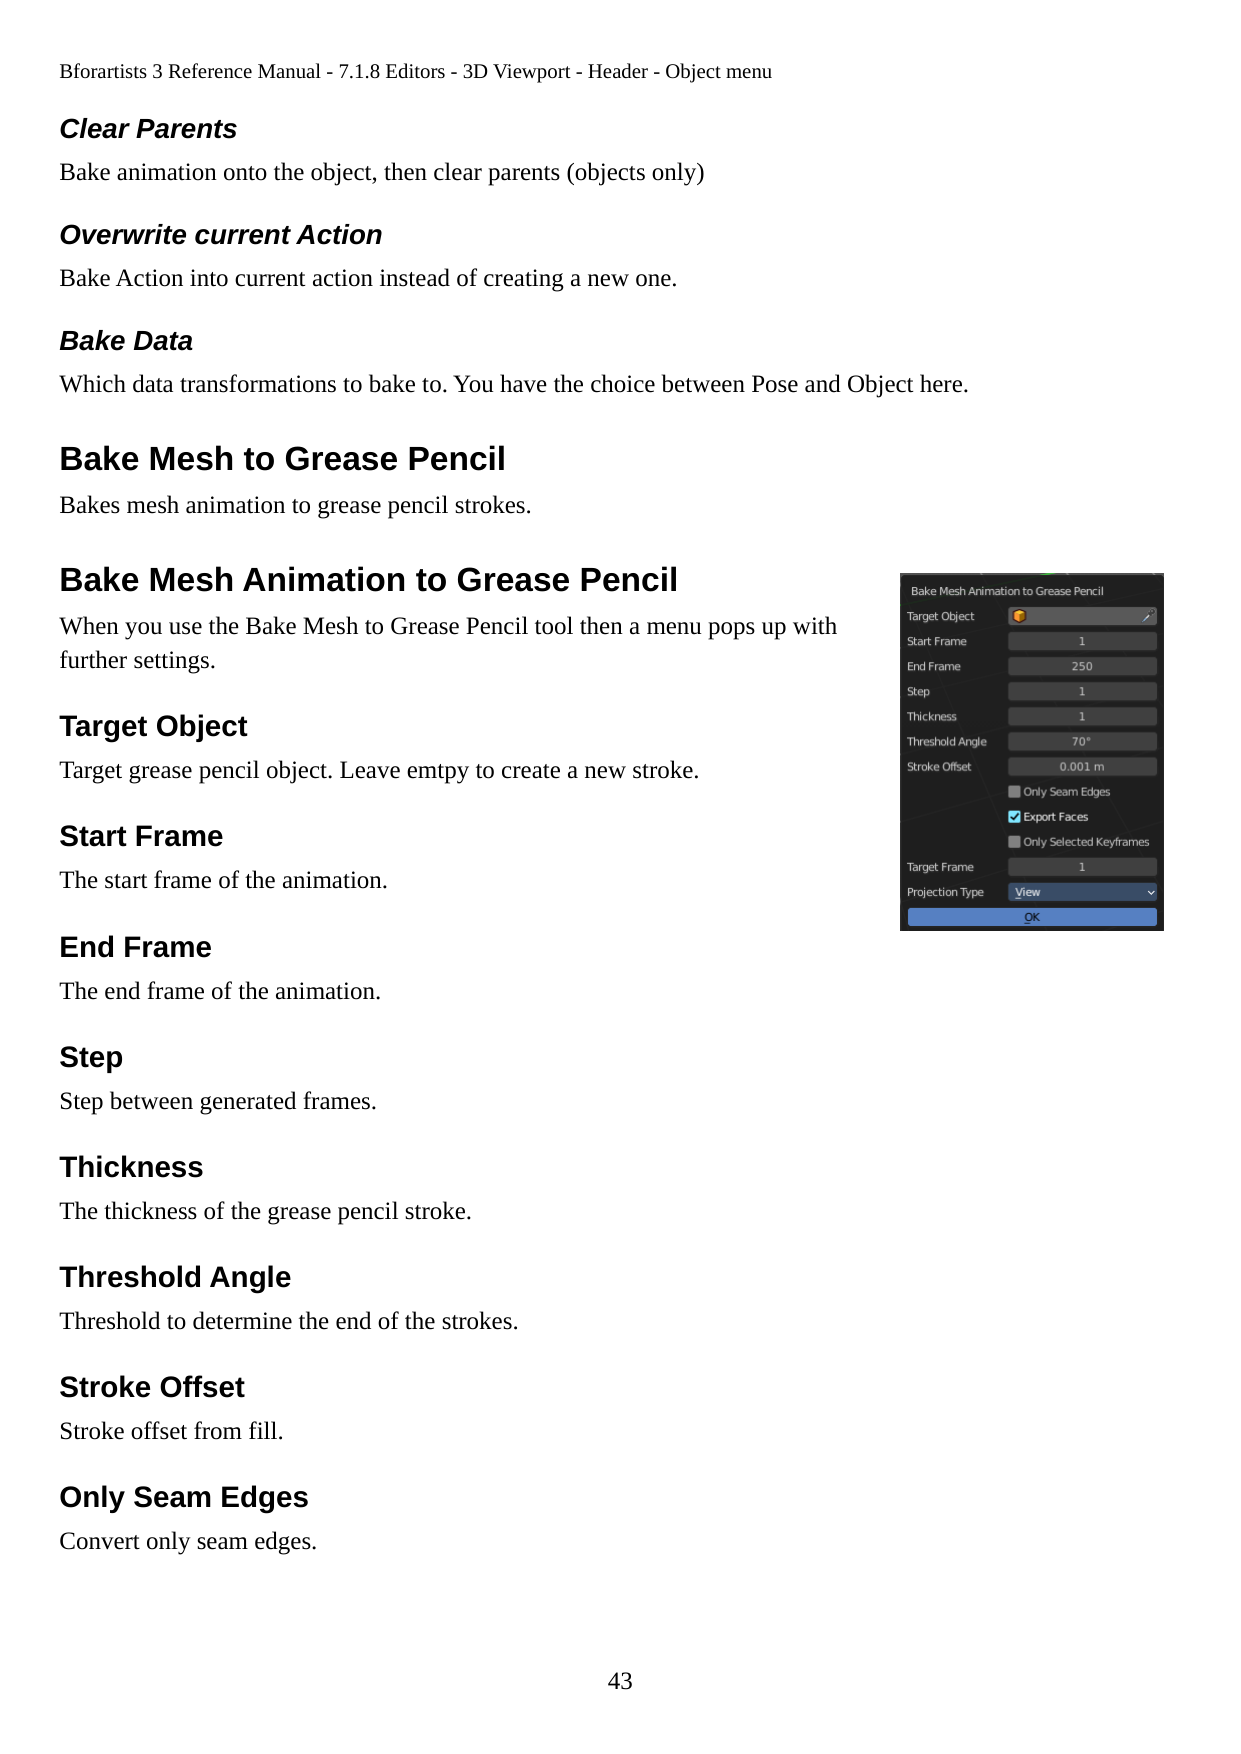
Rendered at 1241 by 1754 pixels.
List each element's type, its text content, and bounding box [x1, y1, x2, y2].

text Bake animation onto the object, then clear parents (objects only) [59, 157, 1181, 186]
subtitle Target Object [59, 709, 900, 743]
subtitle Start Frame [59, 819, 900, 853]
subtitle Clear Parents [59, 113, 1181, 144]
text Threshold to determine the end of the strokes. [59, 1306, 1181, 1335]
text Stroke offset from fill. [59, 1416, 1181, 1445]
text Step between generated frames. [59, 1086, 1181, 1114]
text The end frame of the animation. [59, 976, 1181, 1004]
subtitle Stroke Offset [59, 1370, 1181, 1404]
subtitle Bake Mesh Animation to Grease Pencil [59, 560, 1181, 598]
subtitle Bake Mesh to Grease Pencil [59, 439, 1181, 477]
text Which data transformations to bake to. You have the choice between Pose and Object here. [59, 369, 1181, 398]
subtitle [1164, 709, 1181, 743]
picture [900, 573, 1164, 931]
text Target grease pencil object. Leave emtpy to create a new stroke. [59, 756, 900, 784]
subtitle [1164, 819, 1181, 853]
subtitle Threshold Angle [59, 1259, 1181, 1293]
text Convert only seam edges. [59, 1526, 1181, 1555]
text When you use the Bake Mesh to Grease Pencil tool then a menu pops up with further settings. [59, 611, 900, 674]
text Bake Action into current action instead of creating a new one. [59, 263, 1181, 292]
subtitle Only Seam Edges [59, 1480, 1181, 1514]
subtitle Step [59, 1039, 1181, 1073]
text The thickness of the grease pencil stroke. [59, 1196, 1181, 1225]
text The start frame of the animation. [59, 866, 900, 894]
subtitle Thickness [59, 1149, 1181, 1183]
subtitle Overwrite current Action [59, 218, 1181, 250]
subtitle Bake Data [59, 324, 1181, 356]
text Bakes mesh animation to grease pencil strokes. [59, 490, 1181, 519]
subtitle End Frame [59, 929, 1181, 963]
